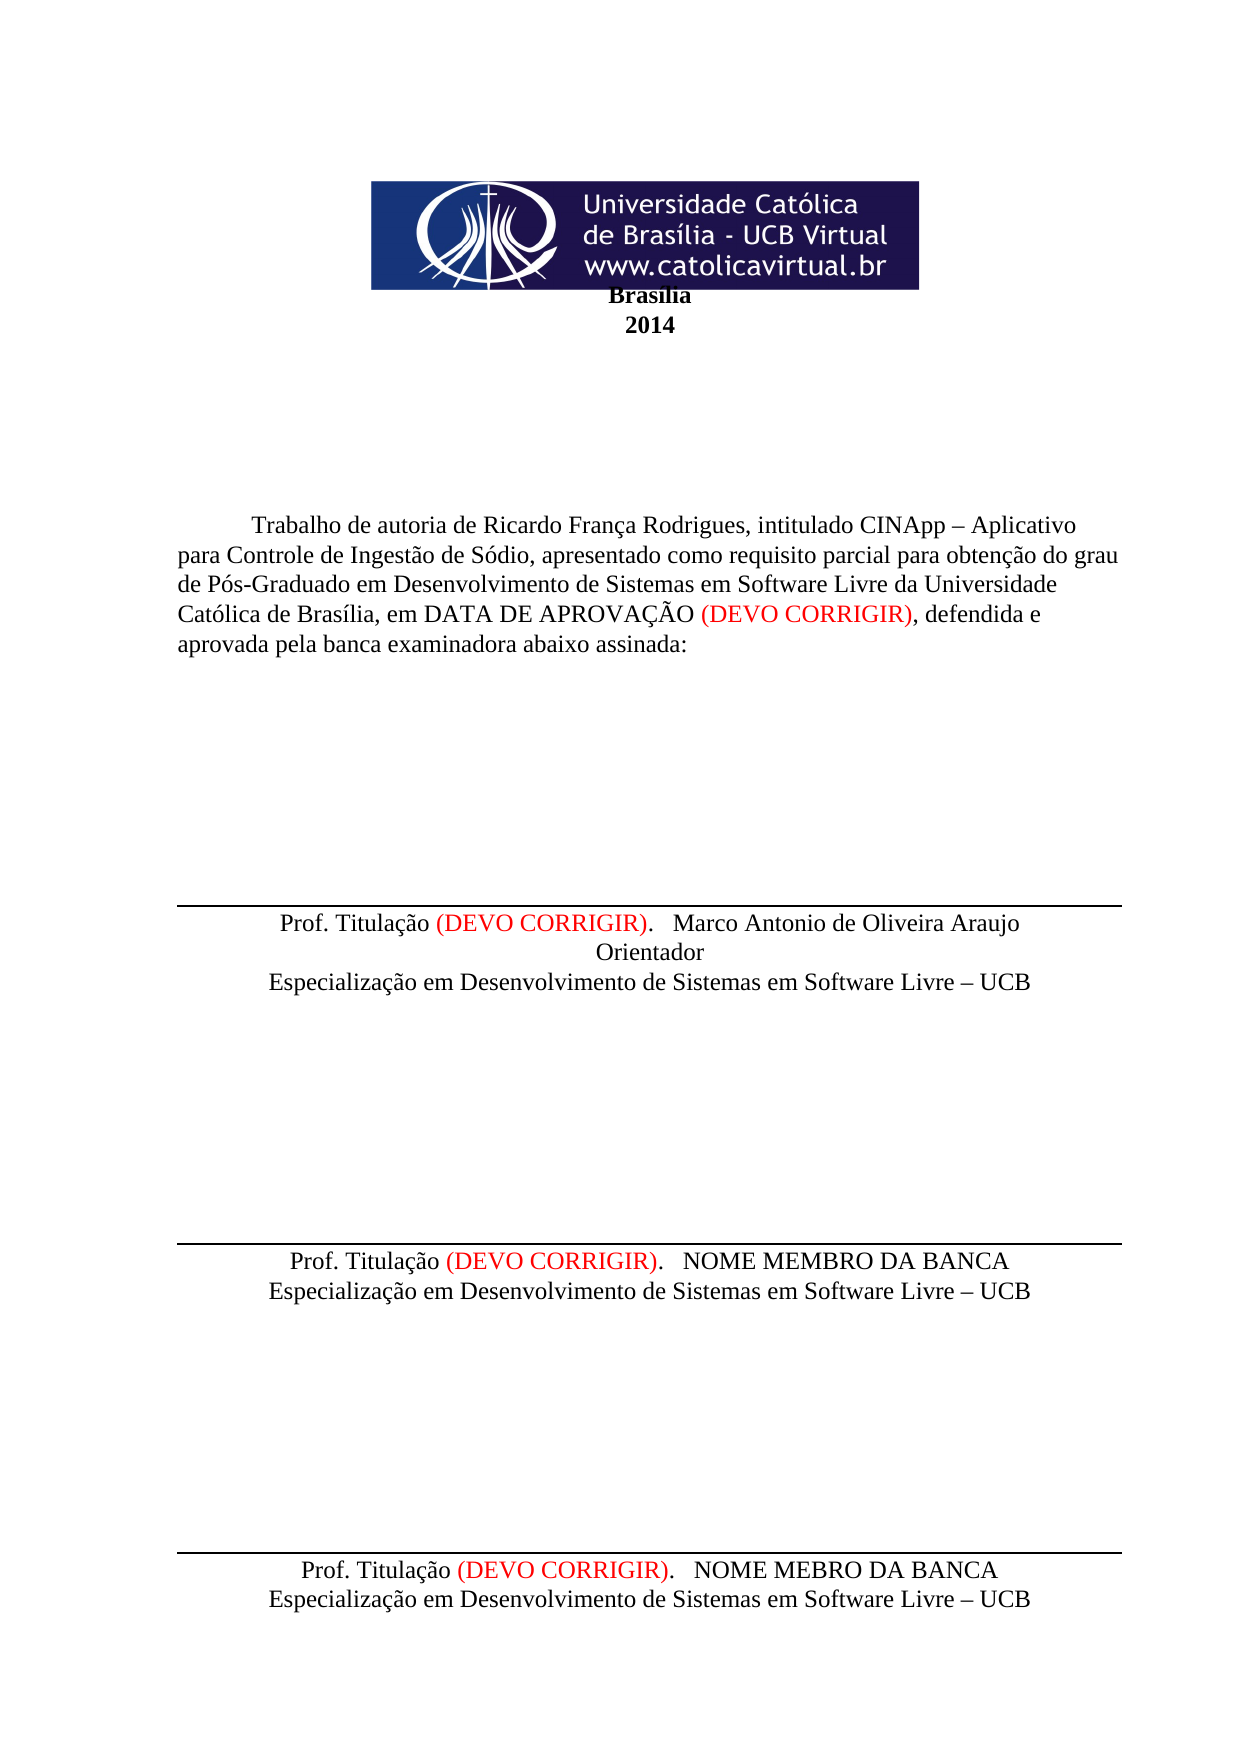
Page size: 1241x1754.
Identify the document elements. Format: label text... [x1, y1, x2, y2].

text 2014 [177, 309, 1122, 339]
text Prof. Titulação (DEVO CORRIGIR). Marco Antonio de Oliveira Araujo [177, 907, 1122, 936]
text Orientador [177, 936, 1122, 966]
text Especialização em Desenvolvimento de Sistemas em Software Livre – UCB [177, 1583, 1122, 1613]
text Prof. Titulação (DEVO CORRIGIR). NOME MEMBRO DA BANCA [177, 1245, 1122, 1275]
text Especialização em Desenvolvimento de Sistemas em Software Livre – UCB [177, 1275, 1122, 1304]
picture [371, 181, 920, 290]
text Brasília [177, 279, 1122, 309]
text Trabalho de autoria de Ricardo França Rodrigues, intitulado CINApp – Aplicativo para Controle de Ingestão de Sódio, apresentado como requisito parcial para obtenção do grau de Pós-Graduado em Desenvolvimento de Sistemas em Software Livre da Universidade Católica de Brasília, em DATA DE APROVAÇÃO (DEVO CORRIGIR), defendida e aprovada pela banca examinadora abaixo assinada: [177, 509, 1122, 657]
text Prof. Titulação (DEVO CORRIGIR). NOME MEBRO DA BANCA [177, 1554, 1122, 1583]
text Especialização em Desenvolvimento de Sistemas em Software Livre – UCB [177, 966, 1122, 996]
